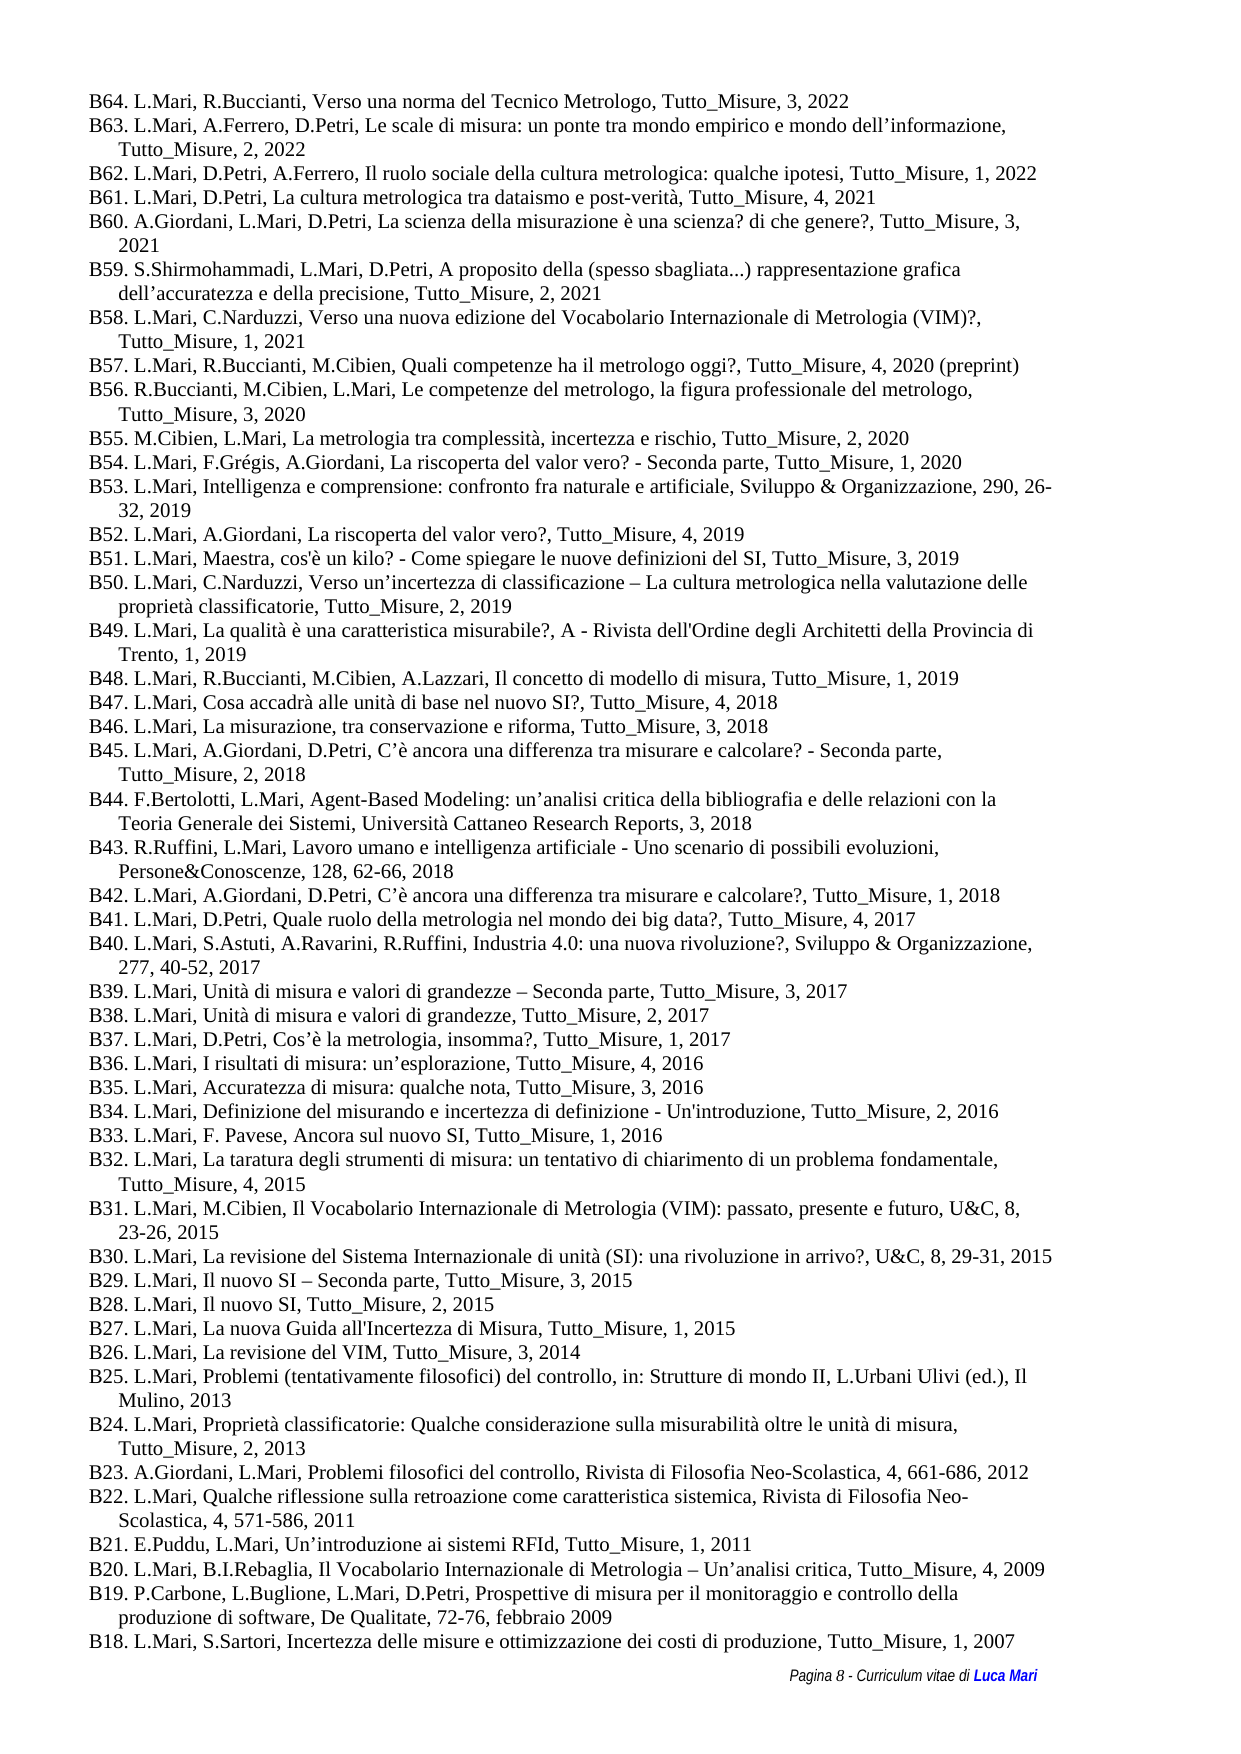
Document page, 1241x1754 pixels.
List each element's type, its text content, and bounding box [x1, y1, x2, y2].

text B24. L.Mari, Proprietà classificatorie: Qualche considerazione sulla misurabilità oltre le unità di misura, Tutto_Misure, 2, 2013 [89, 1412, 1053, 1460]
text B29. L.Mari, Il nuovo SI – Seconda parte, Tutto_Misure, 3, 2015 [89, 1268, 1053, 1292]
text B27. L.Mari, La nuova Guida all'Incertezza di Misura, Tutto_Misure, 1, 2015 [89, 1316, 1053, 1340]
text B39. L.Mari, Unità di misura e valori di grandezze – Seconda parte, Tutto_Misure, 3, 2017 [89, 979, 1053, 1003]
text B57. L.Mari, R.Buccianti, M.Cibien, Quali competenze ha il metrologo oggi?, Tutto_Misure, 4, 2020 (preprint) [89, 353, 1053, 377]
text B31. L.Mari, M.Cibien, Il Vocabolario Internazionale di Metrologia (VIM): passato, presente e futuro, U&C, 8, 23-26, 2015 [89, 1196, 1053, 1244]
text B58. L.Mari, C.Narduzzi, Verso una nuova edizione del Vocabolario Internazionale di Metrologia (VIM)?, Tutto_Misure, 1, 2021 [89, 305, 1053, 353]
text B59. S.Shirmohammadi, L.Mari, D.Petri, A proposito della (spesso sbagliata...) rappresentazione grafica dell’accuratezza e della precisione, Tutto_Misure, 2, 2021 [89, 257, 1053, 305]
text B21. E.Puddu, L.Mari, Un’introduzione ai sistemi RFId, Tutto_Misure, 1, 2011 [89, 1532, 1053, 1556]
text B56. R.Buccianti, M.Cibien, L.Mari, Le competenze del metrologo, la figura professionale del metrologo, Tutto_Misure, 3, 2020 [89, 377, 1053, 426]
text B36. L.Mari, I risultati di misura: un’esplorazione, Tutto_Misure, 4, 2016 [89, 1051, 1053, 1075]
text B25. L.Mari, Problemi (tentativamente filosofici) del controllo, in: Strutture di mondo II, L.Urbani Ulivi (ed.), Il Mulino, 2013 [89, 1364, 1053, 1412]
text B60. A.Giordani, L.Mari, D.Petri, La scienza della misurazione è una scienza? di che genere?, Tutto_Misure, 3, 2021 [89, 209, 1053, 257]
text B45. L.Mari, A.Giordani, D.Petri, C’è ancora una differenza tra misurare e calcolare? - Seconda parte, Tutto_Misure, 2, 2018 [89, 738, 1053, 786]
text B19. P.Carbone, L.Buglione, L.Mari, D.Petri, Prospettive di misura per il monitoraggio e controllo della produzione di software, De Qualitate, 72-76, febbraio 2009 [89, 1581, 1053, 1629]
text B55. M.Cibien, L.Mari, La metrologia tra complessità, incertezza e rischio, Tutto_Misure, 2, 2020 [89, 426, 1053, 449]
text B33. L.Mari, F. Pavese, Ancora sul nuovo SI, Tutto_Misure, 1, 2016 [89, 1123, 1053, 1147]
text B22. L.Mari, Qualche riflessione sulla retroazione come caratteristica sistemica, Rivista di Filosofia Neo-Scolastica, 4, 571-586, 2011 [89, 1484, 1053, 1532]
text B37. L.Mari, D.Petri, Cos’è la metrologia, insomma?, Tutto_Misure, 1, 2017 [89, 1027, 1053, 1051]
text B28. L.Mari, Il nuovo SI, Tutto_Misure, 2, 2015 [89, 1292, 1053, 1316]
text B34. L.Mari, Definizione del misurando e incertezza di definizione - Un'introduzione, Tutto_Misure, 2, 2016 [89, 1099, 1053, 1123]
text B26. L.Mari, La revisione del VIM, Tutto_Misure, 3, 2014 [89, 1340, 1053, 1364]
text B50. L.Mari, C.Narduzzi, Verso un’incertezza di classificazione – La cultura metrologica nella valutazione delle proprietà classificatorie, Tutto_Misure, 2, 2019 [89, 570, 1053, 618]
text B54. L.Mari, F.Grégis, A.Giordani, La riscoperta del valor vero? - Seconda parte, Tutto_Misure, 1, 2020 [89, 449, 1053, 474]
text B47. L.Mari, Cosa accadrà alle unità di base nel nuovo SI?, Tutto_Misure, 4, 2018 [89, 690, 1053, 714]
text B20. L.Mari, B.I.Rebaglia, Il Vocabolario Internazionale di Metrologia – Un’analisi critica, Tutto_Misure, 4, 2009 [89, 1556, 1053, 1581]
text B48. L.Mari, R.Buccianti, M.Cibien, A.Lazzari, Il concetto di modello di misura, Tutto_Misure, 1, 2019 [89, 666, 1053, 690]
text B30. L.Mari, La revisione del Sistema Internazionale di unità (SI): una rivoluzione in arrivo?, U&C, 8, 29-31, 2015 [89, 1244, 1053, 1268]
text B61. L.Mari, D.Petri, La cultura metrologica tra dataismo e post-verità, Tutto_Misure, 4, 2021 [89, 185, 1053, 209]
text B51. L.Mari, Maestra, cos'è un kilo? - Come spiegare le nuove definizioni del SI, Tutto_Misure, 3, 2019 [89, 546, 1053, 570]
text B41. L.Mari, D.Petri, Quale ruolo della metrologia nel mondo dei big data?, Tutto_Misure, 4, 2017 [89, 907, 1053, 931]
text B35. L.Mari, Accuratezza di misura: qualche nota, Tutto_Misure, 3, 2016 [89, 1075, 1053, 1099]
text B40. L.Mari, S.Astuti, A.Ravarini, R.Ruffini, Industria 4.0: una nuova rivoluzione?, Sviluppo & Organizzazione, 277, 40-52, 2017 [89, 931, 1053, 979]
text B52. L.Mari, A.Giordani, La riscoperta del valor vero?, Tutto_Misure, 4, 2019 [89, 522, 1053, 546]
text B63. L.Mari, A.Ferrero, D.Petri, Le scale di misura: un ponte tra mondo empirico e mondo dell’informazione, Tutto_Misure, 2, 2022 [89, 113, 1053, 161]
text B64. L.Mari, R.Buccianti, Verso una norma del Tecnico Metrologo, Tutto_Misure, 3, 2022 [89, 89, 1053, 113]
text B43. R.Ruffini, L.Mari, Lavoro umano e intelligenza artificiale - Uno scenario di possibili evoluzioni, Persone&Conoscenze, 128, 62-66, 2018 [89, 834, 1053, 883]
text B18. L.Mari, S.Sartori, Incertezza delle misure e ottimizzazione dei costi di produzione, Tutto_Misure, 1, 2007 [89, 1629, 1053, 1653]
text B32. L.Mari, La taratura degli strumenti di misura: un tentativo di chiarimento di un problema fondamentale, Tutto_Misure, 4, 2015 [89, 1147, 1053, 1196]
text B46. L.Mari, La misurazione, tra conservazione e riforma, Tutto_Misure, 3, 2018 [89, 714, 1053, 738]
text B62. L.Mari, D.Petri, A.Ferrero, Il ruolo sociale della cultura metrologica: qualche ipotesi, Tutto_Misure, 1, 2022 [89, 161, 1053, 185]
text B53. L.Mari, Intelligenza e comprensione: confronto fra naturale e artificiale, Sviluppo & Organizzazione, 290, 26-32, 2019 [89, 474, 1053, 522]
text B44. F.Bertolotti, L.Mari, Agent-Based Modeling: un’analisi critica della bibliografia e delle relazioni con la Teoria Generale dei Sistemi, Università Cattaneo Research Reports, 3, 2018 [89, 786, 1053, 834]
text B23. A.Giordani, L.Mari, Problemi filosofici del controllo, Rivista di Filosofia Neo-Scolastica, 4, 661-686, 2012 [89, 1460, 1053, 1484]
text B42. L.Mari, A.Giordani, D.Petri, C’è ancora una differenza tra misurare e calcolare?, Tutto_Misure, 1, 2018 [89, 883, 1053, 907]
text B38. L.Mari, Unità di misura e valori di grandezze, Tutto_Misure, 2, 2017 [89, 1003, 1053, 1027]
text B49. L.Mari, La qualità è una caratteristica misurabile?, A - Rivista dell'Ordine degli Architetti della Provincia di Trento, 1, 2019 [89, 618, 1053, 666]
